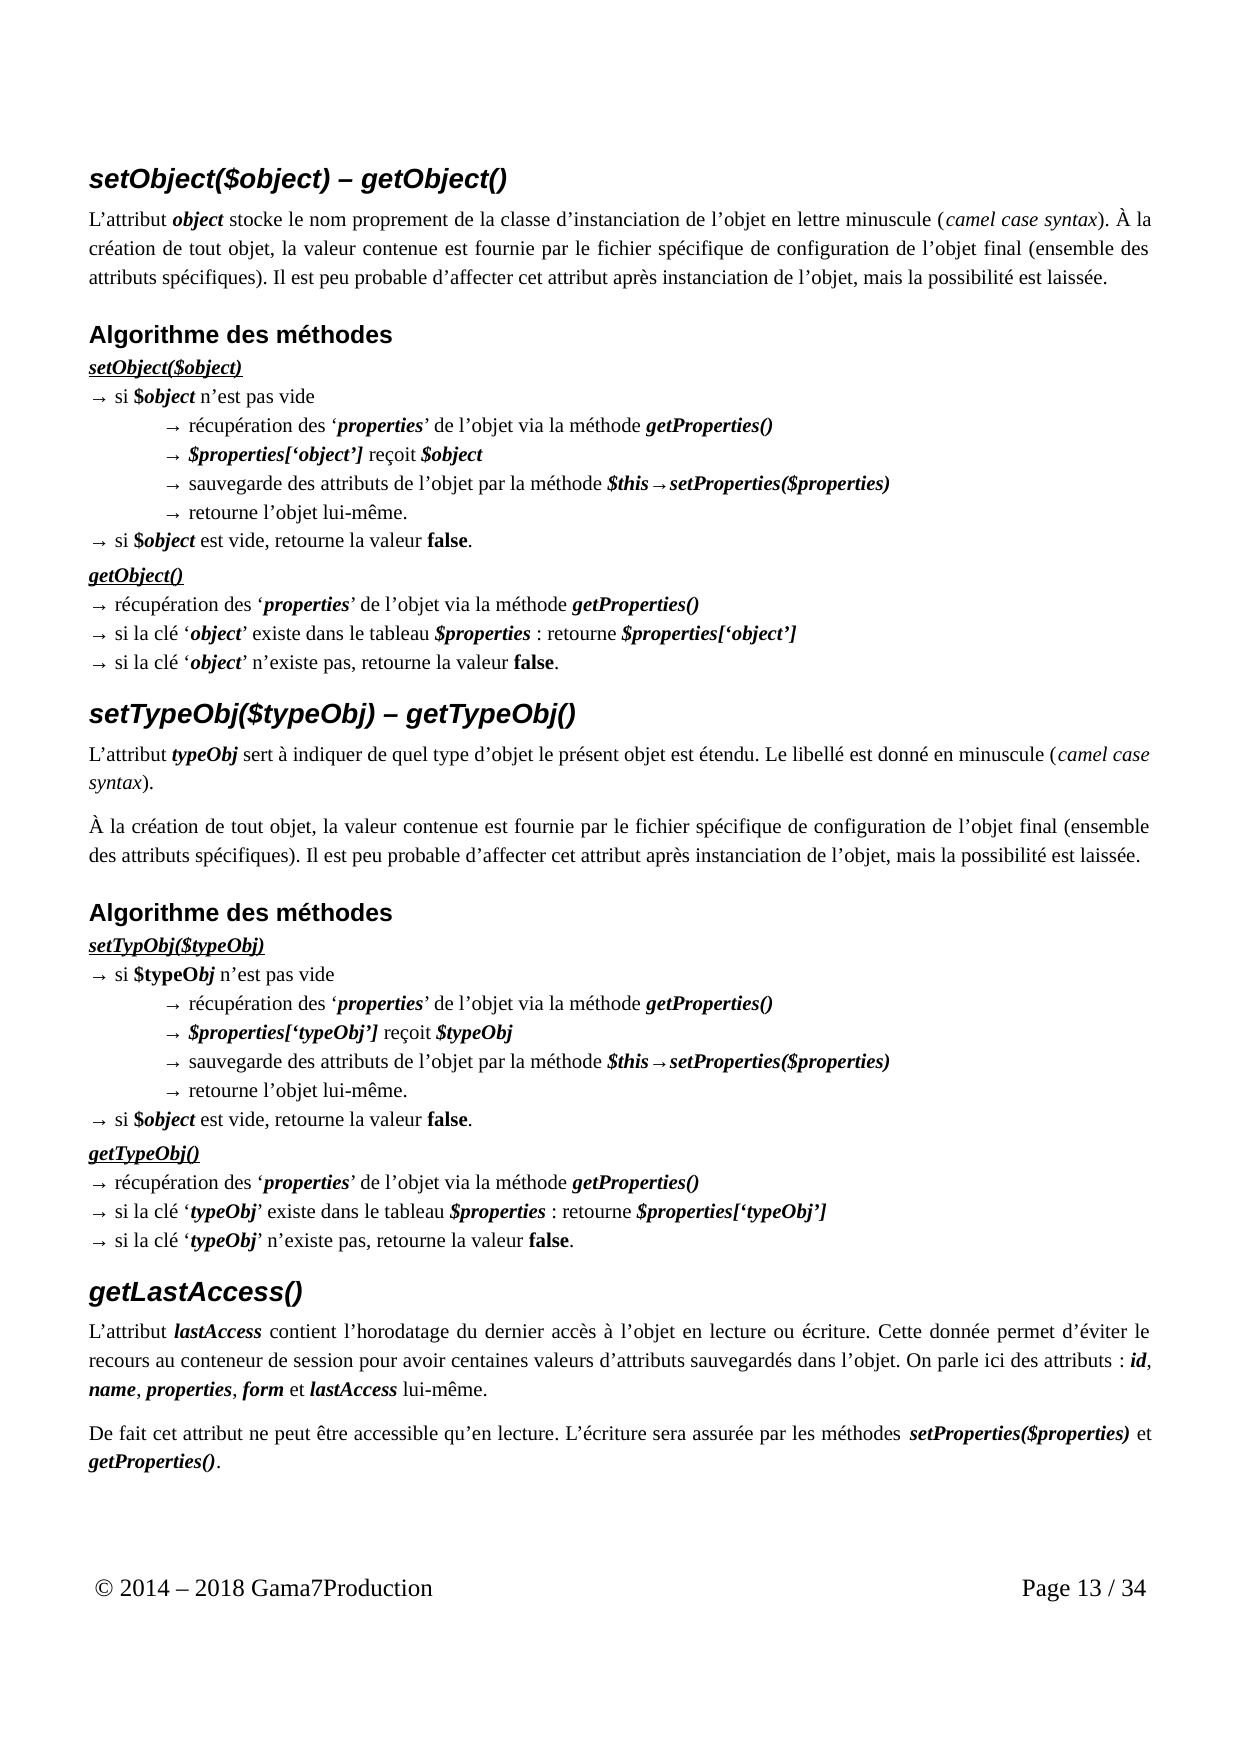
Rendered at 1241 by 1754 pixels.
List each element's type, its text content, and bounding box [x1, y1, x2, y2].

text → récupération des ‘properties’ de l’objet via la méthode getProperties() [88, 592, 1152, 616]
text → retourne l’objet lui-même. [88, 499, 1152, 524]
text À la création de tout objet, la valeur contenue est fournie par le fichier spécifique de configuration de l’objet final (ensemble des attributs spécifiques). Il est peu probable d’affecter cet attribut après instanciation de l’objet, mais la possibilité est laissée. [88, 814, 1152, 867]
text → récupération des ‘properties’ de l’objet via la méthode getProperties() [88, 1170, 1152, 1194]
subtitle getLastAccess() [88, 1275, 1152, 1307]
text → si la clé ‘typeObj’ n’existe pas, retourne la valeur false. [88, 1228, 1152, 1252]
text → si $typeObj n’est pas vide [88, 962, 1152, 986]
subtitle Algorithme des méthodes [88, 898, 1152, 927]
text → si la clé ‘typeObj’ existe dans le tableau $properties : retourne $properties[‘typeObj’] [88, 1199, 1152, 1223]
text De fait cet attribut ne peut être accessible qu’en lecture. L’écriture sera assurée par les méthodes setProperties($properties) et getProperties(). [88, 1421, 1152, 1473]
text → si la clé ‘object’ n’existe pas, retourne la valeur false. [88, 650, 1152, 674]
text → sauvegarde des attributs de l’objet par la méthode $this→setProperties($properties) [88, 471, 1152, 495]
text → $properties[‘object’] reçoit $object [88, 442, 1152, 466]
text setTypObj($typeObj) [88, 933, 1152, 957]
text L’attribut object stocke le nom proprement de la classe d’instanciation de l’objet en lettre minuscule (camel case syntax). À la création de tout objet, la valeur contenue est fournie par le fichier spécifique de configuration de l’objet final (ensemble des attributs spécifiques). Il est peu probable d’affecter cet attribut après instanciation de l’objet, mais la possibilité est laissée. [88, 207, 1152, 289]
text → si $object est vide, retourne la valeur false. [88, 528, 1152, 552]
text → sauvegarde des attributs de l’objet par la méthode $this→setProperties($properties) [88, 1049, 1152, 1073]
text → si la clé ‘object’ existe dans le tableau $properties : retourne $properties[‘object’] [88, 621, 1152, 645]
text → si $object n’est pas vide [88, 384, 1152, 408]
text L’attribut typeObj sert à indiquer de quel type d’objet le présent objet est étendu. Le libellé est donné en minuscule (camel case syntax). [88, 741, 1152, 794]
text → si $object est vide, retourne la valeur false. [88, 1106, 1152, 1131]
subtitle Algorithme des méthodes [88, 321, 1152, 349]
text → récupération des ‘properties’ de l’objet via la méthode getProperties() [88, 413, 1152, 437]
text setObject($object) [88, 355, 1152, 379]
text → retourne l’objet lui-même. [88, 1078, 1152, 1102]
text L’attribut lastAccess contient l’horodatage du dernier accès à l’objet en lecture ou écriture. Cette donnée permet d’éviter le recours au conteneur de session pour avoir centaines valeurs d’attributs sauvegardés dans l’objet. On parle ici des attributs : id, name, properties, form et lastAccess lui-même. [88, 1319, 1152, 1401]
subtitle setObject($object) – getObject() [88, 162, 1152, 194]
subtitle setTypeObj($typeObj) – getTypeObj() [88, 697, 1152, 729]
text getObject() [88, 563, 1152, 587]
text → récupération des ‘properties’ de l’objet via la méthode getProperties() [88, 991, 1152, 1015]
text → $properties[‘typeObj’] reçoit $typeObj [88, 1020, 1152, 1044]
text getTypeObj() [88, 1141, 1152, 1165]
